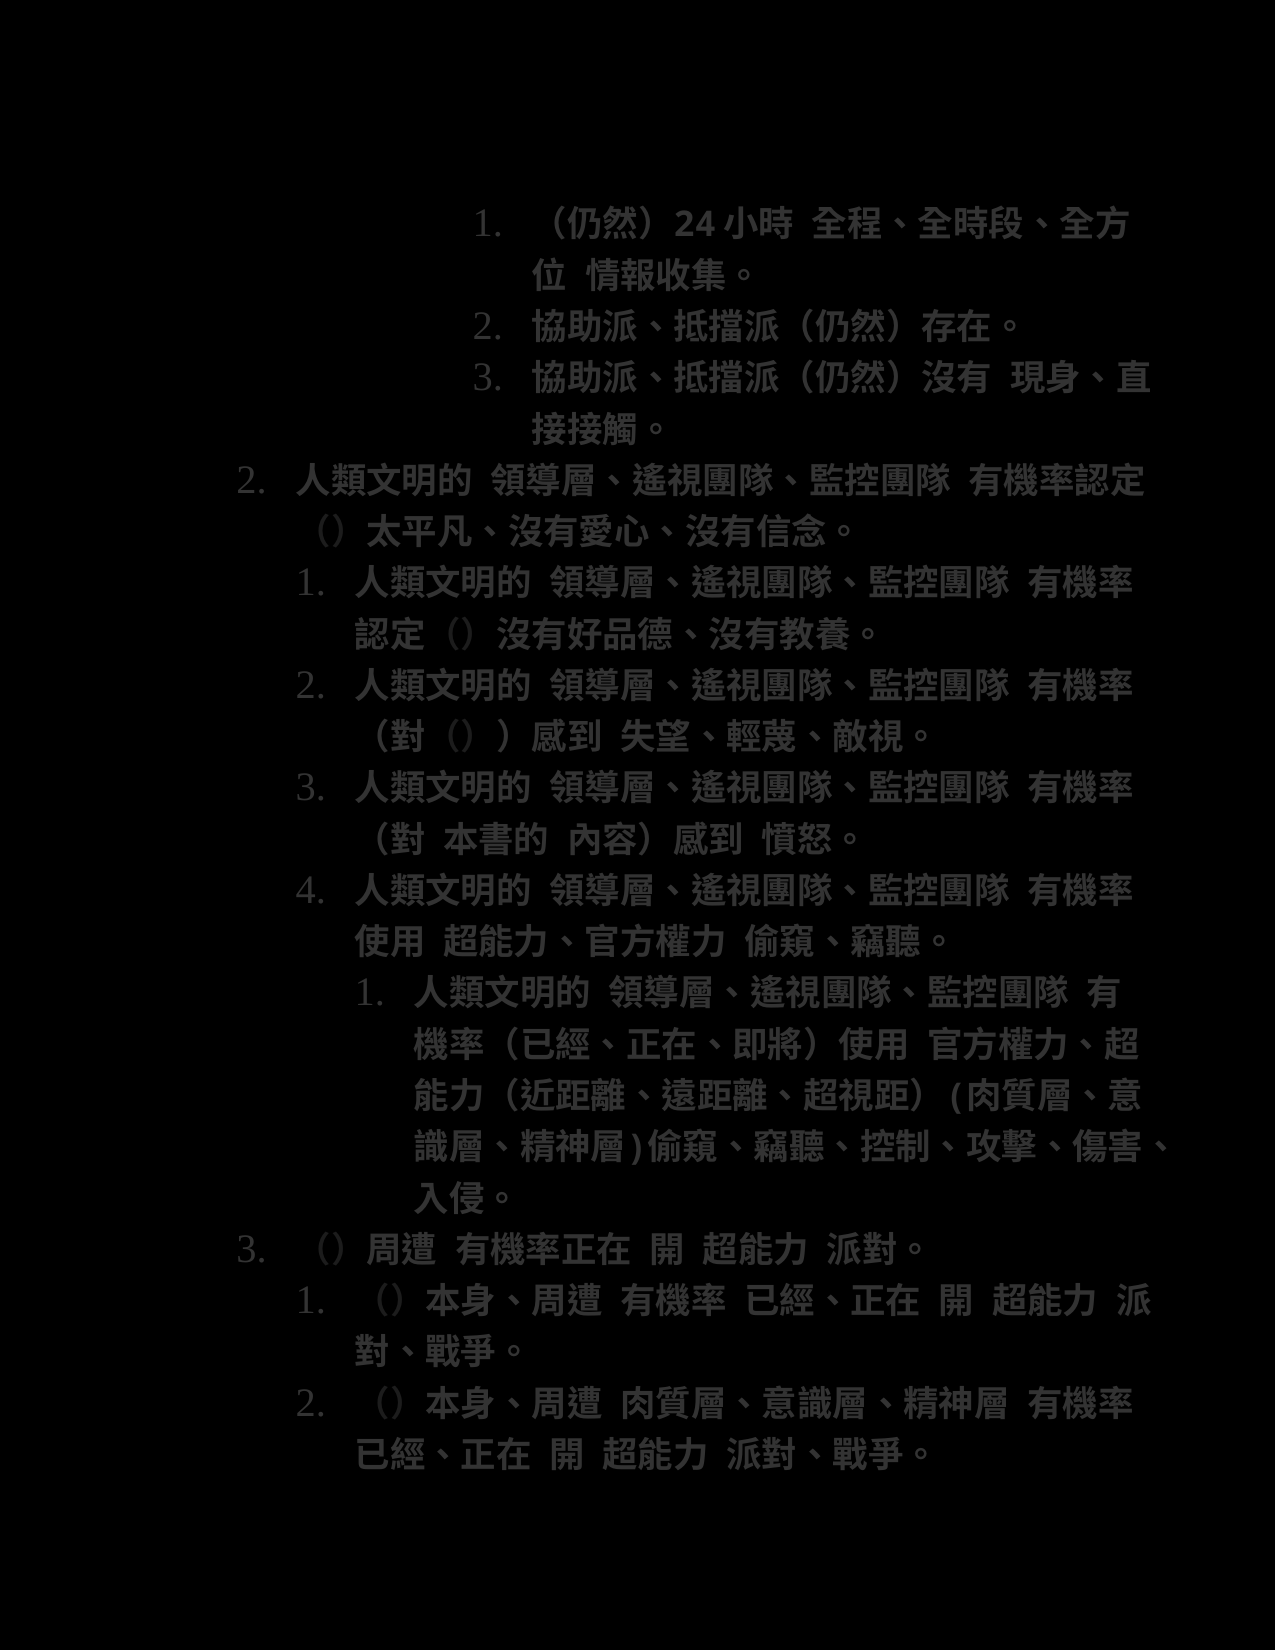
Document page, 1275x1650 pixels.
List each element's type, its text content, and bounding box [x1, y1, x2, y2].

list 人類文明的 領導層、遙視團隊、監控團隊 有機率使用 超能力、官方權力 偷窺、竊聽。 [295, 862, 1157, 965]
list 人類文明的 領導層、遙視團隊、監控團隊 有機率認定（）太平凡、沒有愛心、沒有信念。 [236, 452, 1157, 555]
list （）周遭 有機率正在 開 超能力 派對。 [236, 1221, 1157, 1272]
list 人類文明的 領導層、遙視團隊、監控團隊 有機率認定（）沒有好品德、沒有教養。 [295, 555, 1157, 657]
list 人類文明的 領導層、遙視團隊、監控團隊 有機率（對 本書的 內容）感到 憤怒。 [295, 760, 1157, 862]
list （）本身、周遭 肉質層、意識層、精神層 有機率 已經、正在 開 超能力 派對、戰爭。 [295, 1375, 1157, 1477]
list （）本身、周遭 有機率 已經、正在 開 超能力 派對、戰爭。 [295, 1272, 1157, 1375]
list 協助派、抵擋派（仍然）沒有 現身、直接接觸。 [472, 350, 1157, 452]
list （仍然）24小時 全程、全時段、全方位 情報收集。 [472, 196, 1157, 298]
list 人類文明的 領導層、遙視團隊、監控團隊 有機率（對（））感到 失望、輕蔑、敵視。 [295, 657, 1157, 760]
list 協助派、抵擋派（仍然）存在。 [472, 298, 1157, 350]
list 人類文明的 領導層、遙視團隊、監控團隊 有機率（已經、正在、即將）使用 官方權力、超能力（近距離、遠距離、超視距）(肉質層、意識層、精神層)偷窺、竊聽、控制、攻擊、傷害、入侵。 [354, 965, 1157, 1221]
